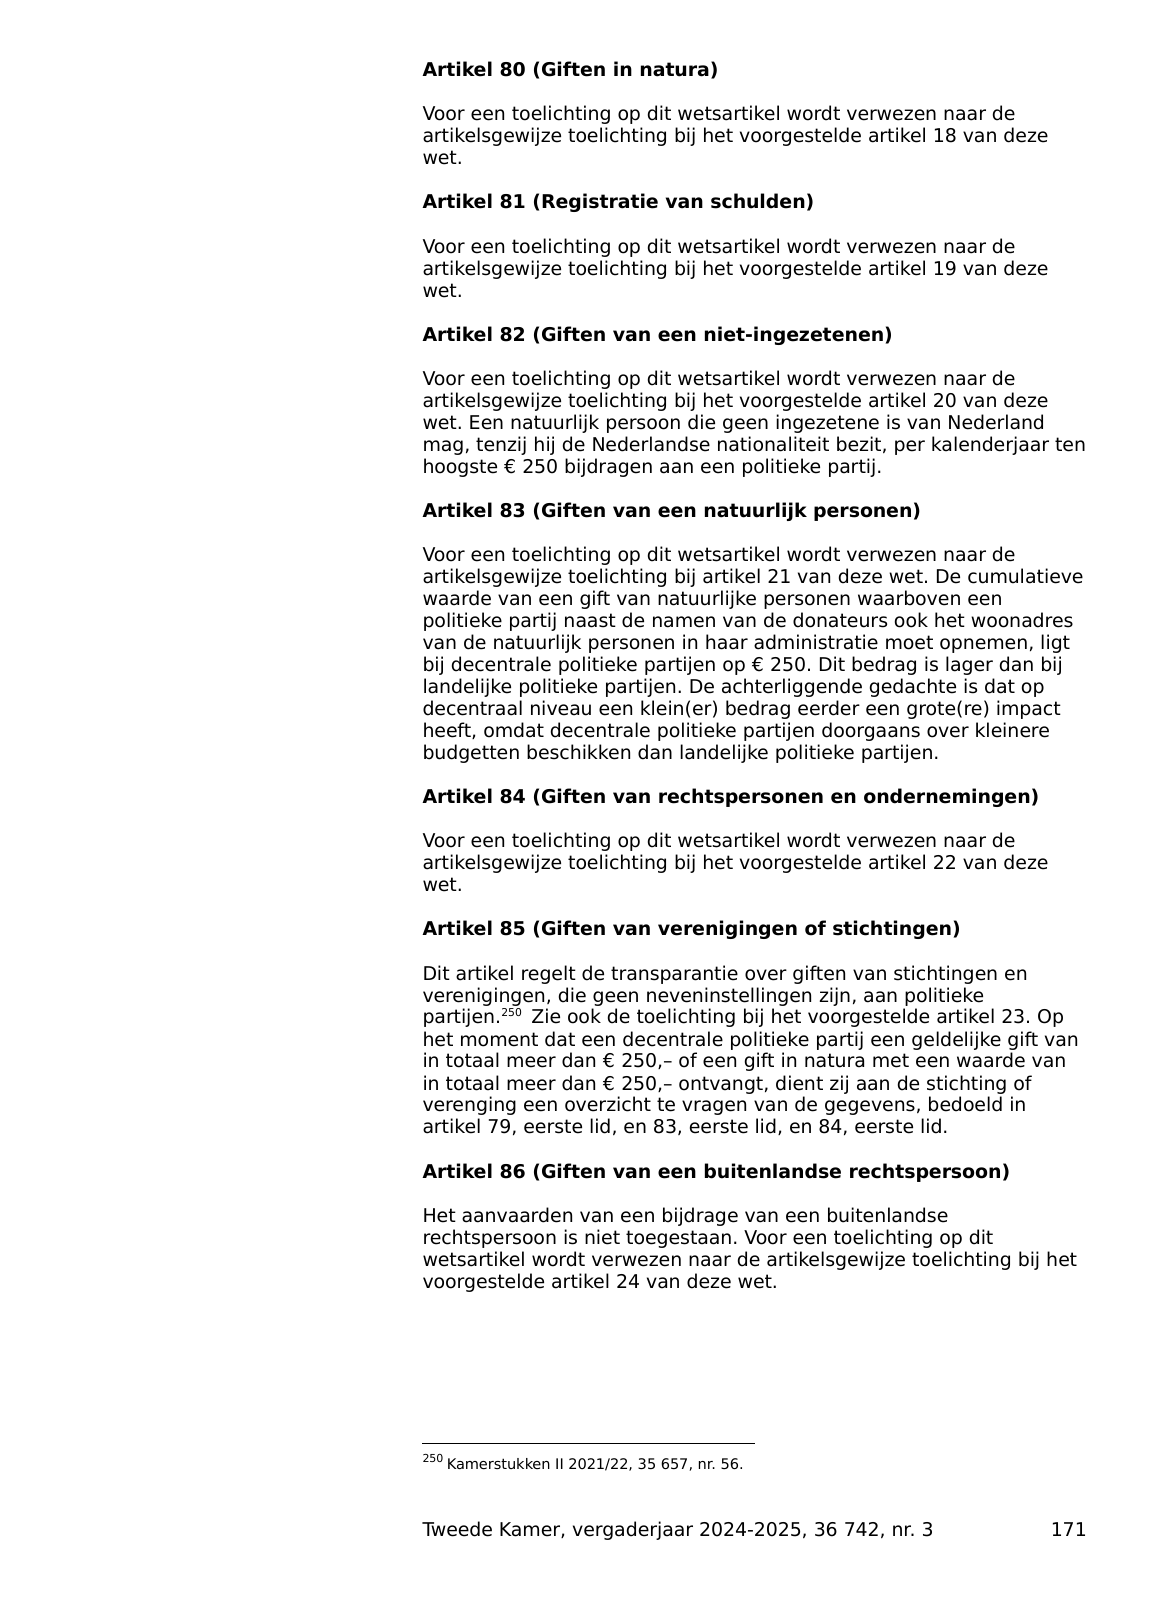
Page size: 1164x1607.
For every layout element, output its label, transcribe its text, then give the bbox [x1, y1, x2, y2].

subtitle Artikel 81 (Registratie van schulden) [422, 191, 1087, 213]
text Voor een toelichting op dit wetsartikel wordt verwezen naar de artikelsgewijze toelichting bij het voorgestelde artikel 18 van deze wet. [422, 103, 1087, 169]
subtitle Artikel 80 (Giften in natura) [422, 59, 1087, 81]
subtitle Artikel 85 (Giften van verenigingen of stichtingen) [422, 918, 1087, 940]
text Dit artikel regelt de transparantie over giften van stichtingen en verenigingen, die geen neveninstellingen zijn, aan politieke partijen. Zie ook de toelichting bij het voorgestelde artikel 23. Op het moment dat een decentrale politieke partij een geldelijke gift van in totaal meer dan € 250,– of een gift in natura met een waarde van in totaal meer dan € 250,– ontvangt, dient zij aan de stichting of verenging een overzicht te vragen van de gegevens, bedoeld in artikel 79, eerste lid, en 83, eerste lid, en 84, eerste lid. [422, 962, 1087, 1138]
text Voor een toelichting op dit wetsartikel wordt verwezen naar de artikelsgewijze toelichting bij het voorgestelde artikel 22 van deze wet. [422, 830, 1087, 896]
subtitle Artikel 86 (Giften van een buitenlandse rechtspersoon) [422, 1161, 1087, 1182]
text Kamerstukken II 2021/22, 35 657, nr. 56. [422, 1452, 1087, 1474]
text Voor een toelichting op dit wetsartikel wordt verwezen naar de artikelsgewijze toelichting bij het voorgestelde artikel 19 van deze wet. [422, 236, 1087, 301]
subtitle Artikel 83 (Giften van een natuurlijk personen) [422, 500, 1087, 522]
text Voor een toelichting op dit wetsartikel wordt verwezen naar de artikelsgewijze toelichting bij het voorgestelde artikel 20 van deze wet. Een natuurlijk persoon die geen ingezetene is van Nederland mag, tenzij hij de Nederlandse nationaliteit bezit, per kalenderjaar ten hoogste € 250 bijdragen aan een politieke partij. [422, 368, 1087, 478]
text Voor een toelichting op dit wetsartikel wordt verwezen naar de artikelsgewijze toelichting bij artikel 21 van deze wet. De cumulatieve waarde van een gift van natuurlijke personen waarboven een politieke partij naast de namen van de donateurs ook het woonadres van de natuurlijk personen in haar administratie moet opnemen, ligt bij decentrale politieke partijen op € 250. Dit bedrag is lager dan bij landelijke politieke partijen. De achterliggende gedachte is dat op decentraal niveau een klein(er) bedrag eerder een grote(re) impact heeft, omdat decentrale politieke partijen doorgaans over kleinere budgetten beschikken dan landelijke politieke partijen. [422, 544, 1087, 764]
text Het aanvaarden van een bijdrage van een buitenlandse rechtspersoon is niet toegestaan. Voor een toelichting op dit wetsartikel wordt verwezen naar de artikelsgewijze toelichting bij het voorgestelde artikel 24 van deze wet. [422, 1205, 1087, 1293]
subtitle Artikel 84 (Giften van rechtspersonen en ondernemingen) [422, 786, 1087, 808]
subtitle Artikel 82 (Giften van een niet-ingezetenen) [422, 324, 1087, 346]
